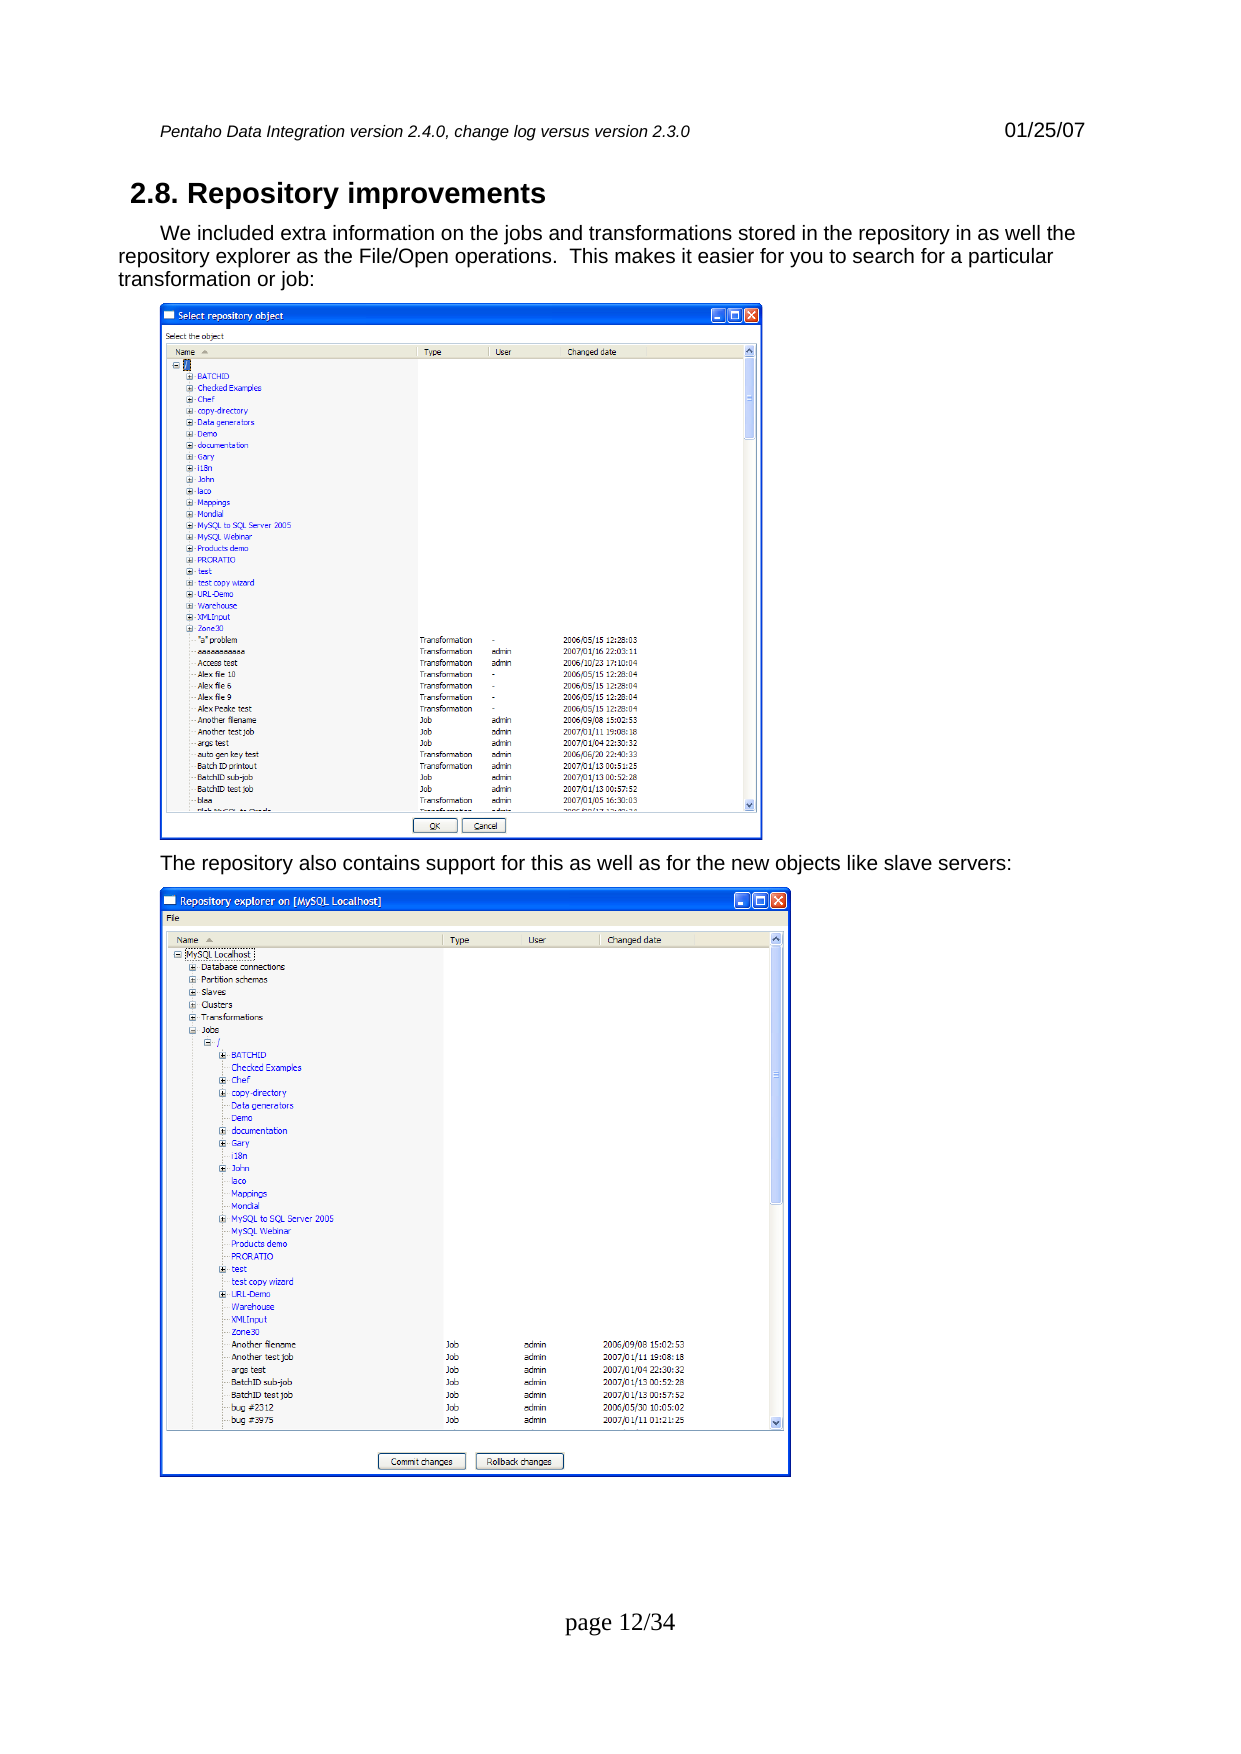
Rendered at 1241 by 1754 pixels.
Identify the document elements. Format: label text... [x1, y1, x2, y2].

picture [159, 303, 763, 840]
picture [159, 887, 791, 1477]
text We included extra information on the jobs and transformations stored in the repository in as well the repository explorer as the File/Open operations. This makes it easier for you to search for a particular transformation or job: [118, 221, 1122, 291]
subtitle Repository improvements [130, 177, 1122, 209]
text The repository also contains support for this as well as for the new objects like slave servers: [118, 852, 1122, 875]
